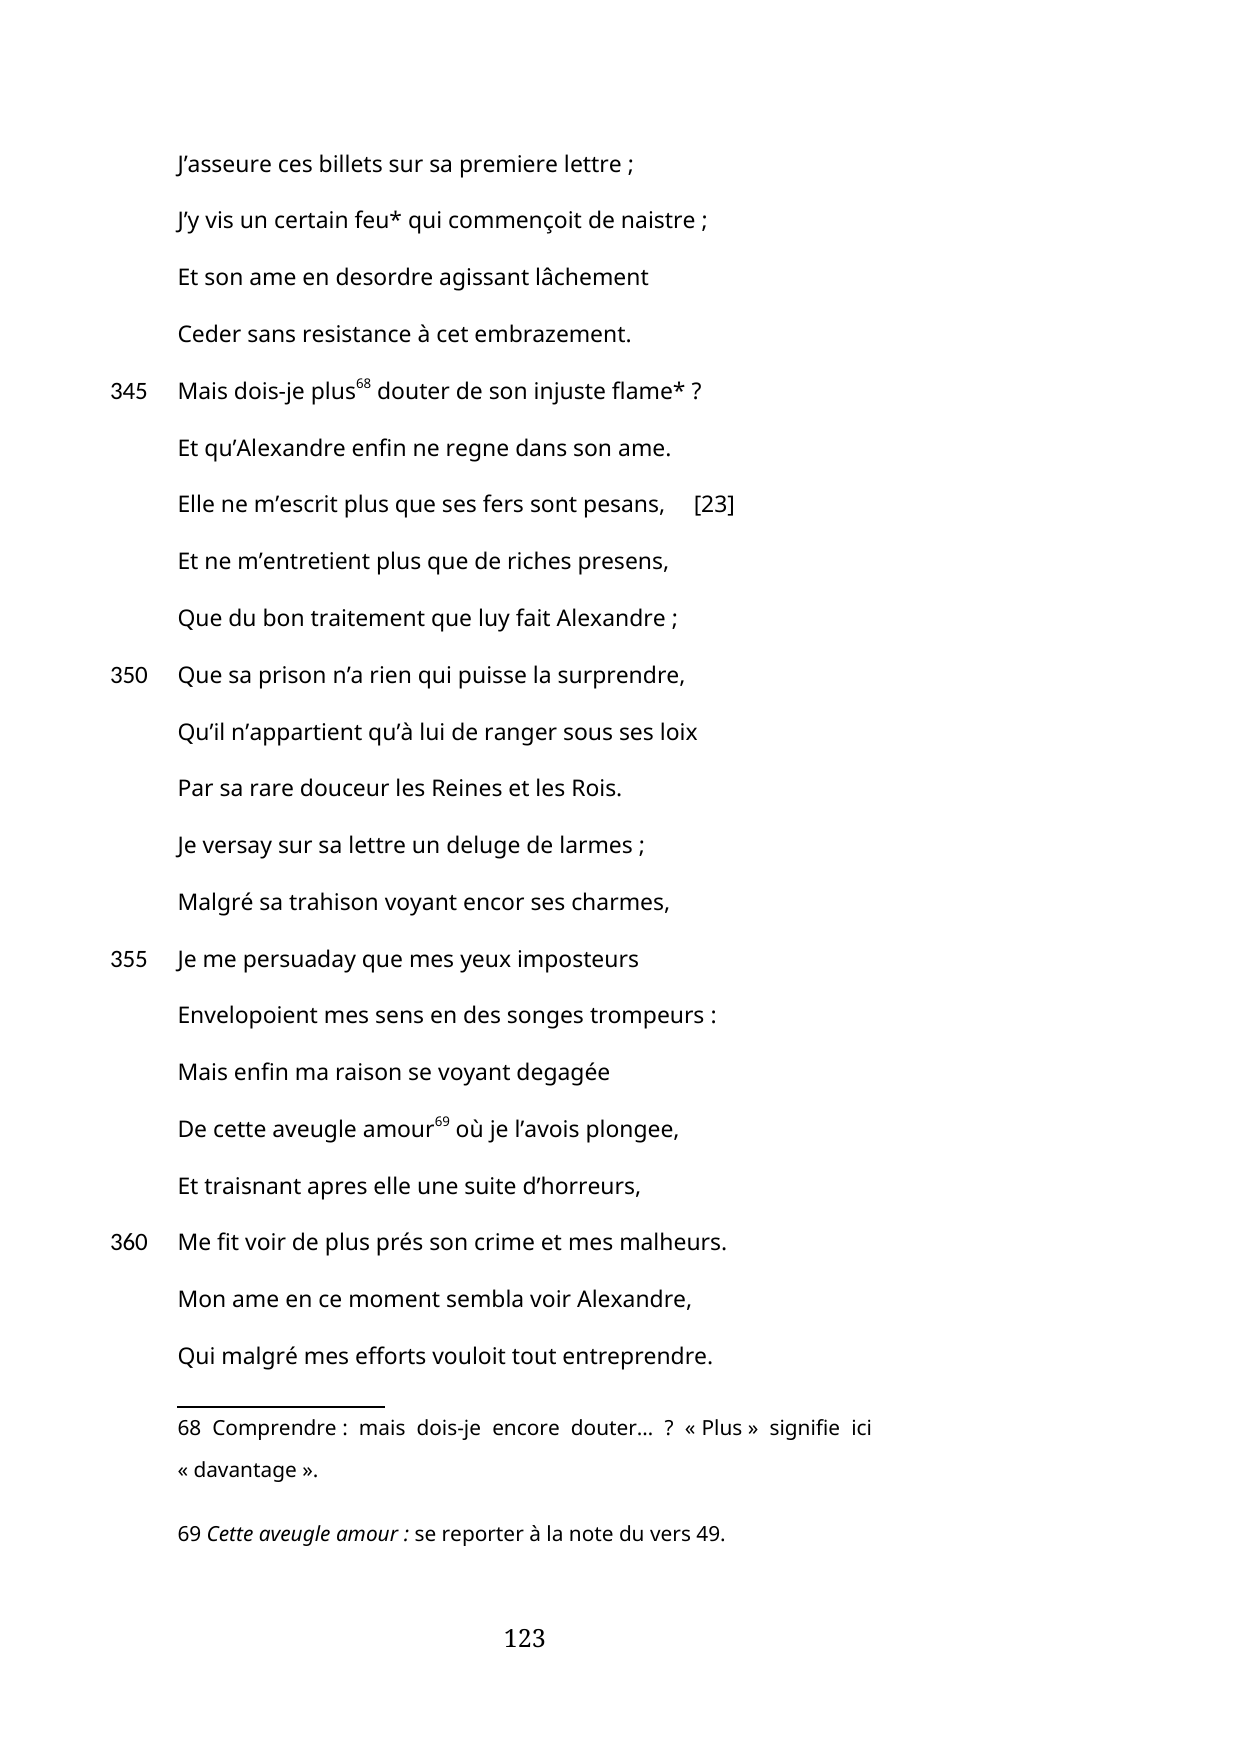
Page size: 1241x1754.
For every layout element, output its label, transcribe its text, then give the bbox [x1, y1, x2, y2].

text Et qu’Alexandre enfin ne regne dans son ame. [177, 432, 872, 463]
text Qui malgré mes efforts vouloit tout entreprendre. [177, 1340, 872, 1371]
text Et son ame en desordre agissant lâchement [177, 261, 872, 292]
text Je me persuaday que mes yeux imposteurs [177, 942, 872, 974]
text Cette aveugle amour : se reporter à la note du vers 49. [177, 1519, 872, 1547]
text Elle ne m’escrit plus que ses fers sont pesans, [23] [177, 488, 872, 519]
text Par sa rare douceur les Reines et les Rois. [177, 772, 872, 803]
text Qu’il n’appartient qu’à lui de ranger sous ses loix [177, 715, 872, 747]
text Et traisnant apres elle une suite d’horreurs, [177, 1169, 872, 1201]
text Mon ame en ce moment sembla voir Alexandre, [177, 1283, 872, 1314]
text Que sa prison n’a rien qui puisse la surprendre, [177, 659, 872, 690]
text Et ne m’entretient plus que de riches presens, [177, 545, 872, 576]
text Me fit voir de plus prés son crime et mes malheurs. [177, 1226, 872, 1258]
text Malgré sa trahison voyant encor ses charmes, [177, 886, 872, 917]
text Je versay sur sa lettre un deluge de larmes ; [177, 829, 872, 860]
text Mais dois-je plus douter de son injuste flame* ? [177, 375, 872, 406]
text Envelopoient mes sens en des songes trompeurs : [177, 999, 872, 1031]
text Mais enfin ma raison se voyant degagée [177, 1056, 872, 1087]
text Comprendre : mais dois-je encore douter… ? « Plus » signifie ici « davantage ». [177, 1413, 872, 1484]
text J’asseure ces billets sur sa premiere lettre ; [177, 148, 872, 179]
text Que du bon traitement que luy fait Alexandre ; [177, 602, 872, 633]
text J’y vis un certain feu* qui commençoit de naistre ; [177, 204, 872, 236]
text De cette aveugle amour où je l’avois plongee, [177, 1113, 872, 1144]
text Ceder sans resistance à cet embrazement. [177, 318, 872, 349]
